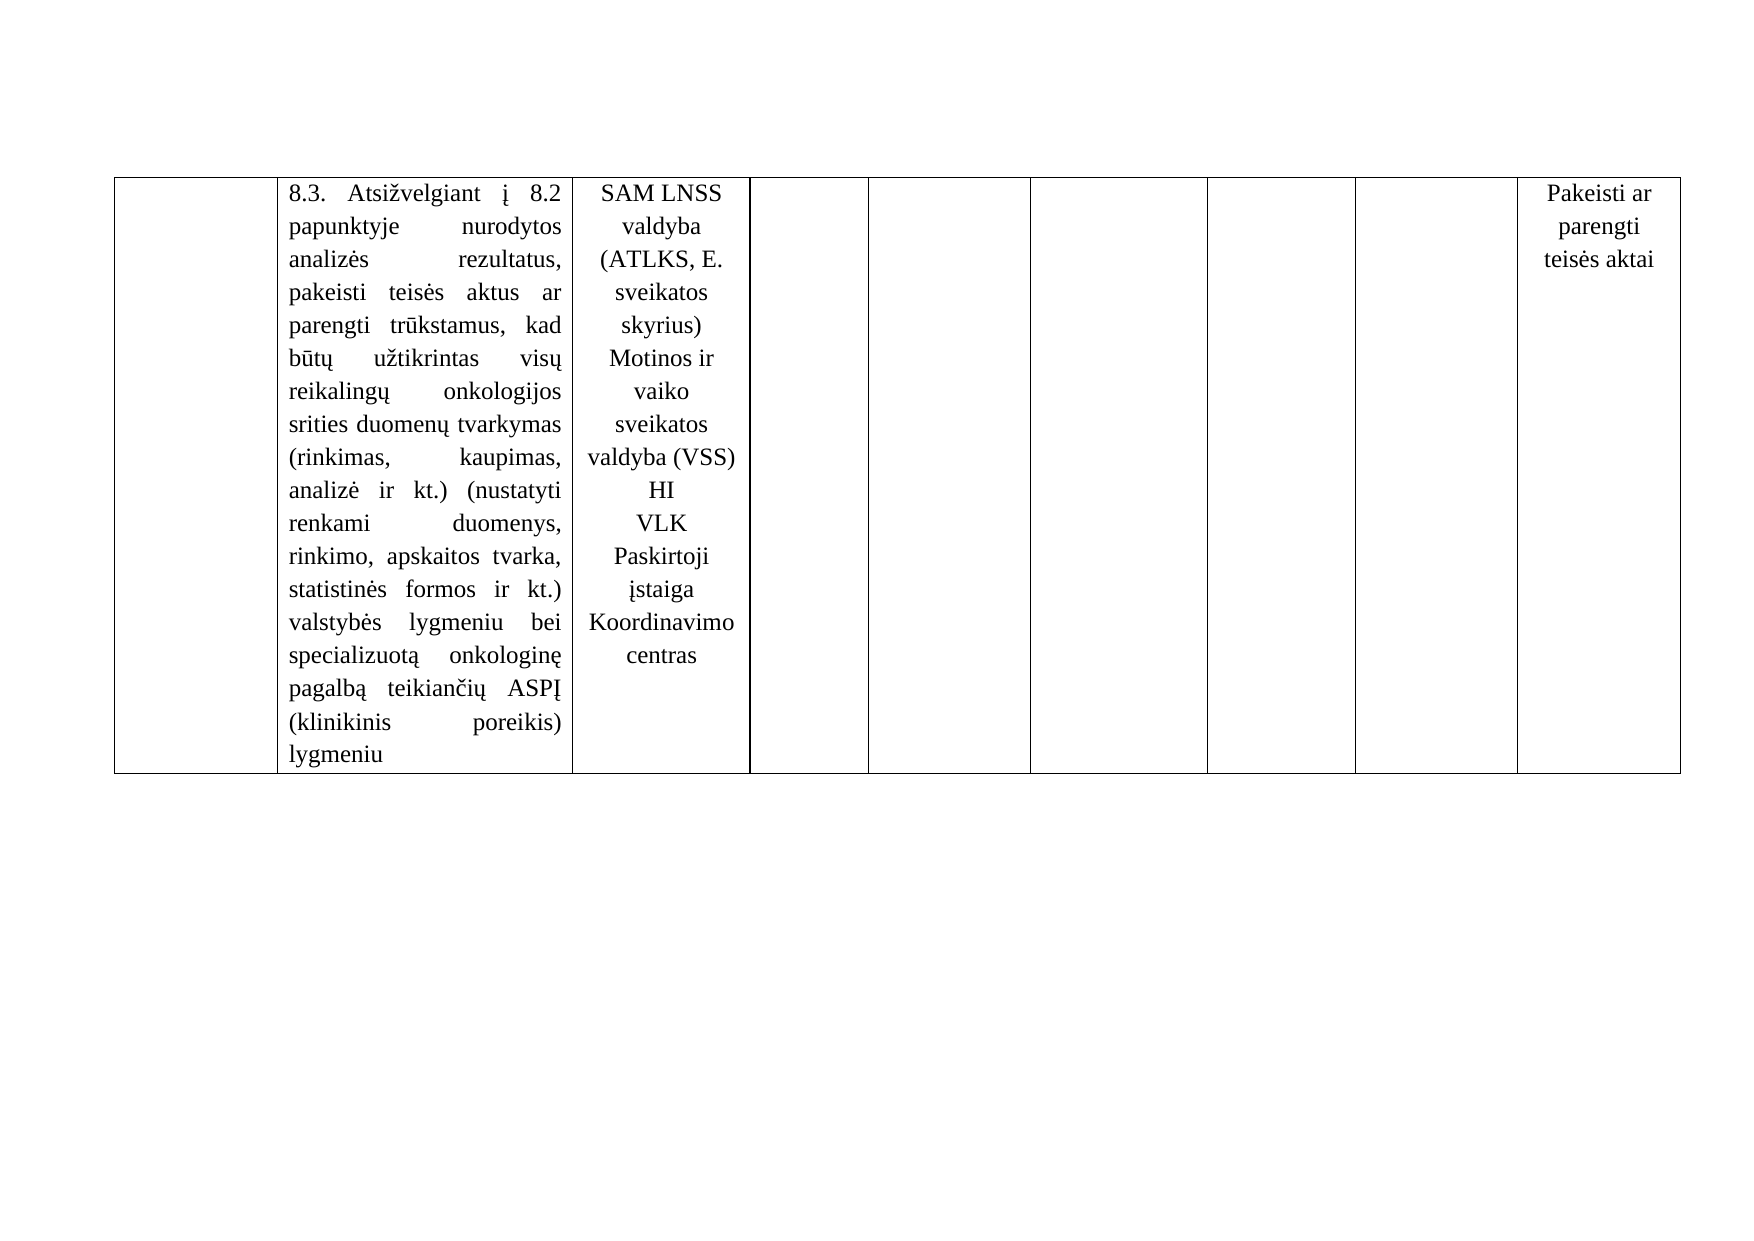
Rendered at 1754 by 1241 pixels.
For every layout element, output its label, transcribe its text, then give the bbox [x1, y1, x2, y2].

table_cell SAM LNSS valdyba (ATLKS, E. sveikatos skyrius) Motinos ir vaiko sveikatos valdyba (VSS) HI VLK Paskirtoji įstaiga Koordinavimo centras [573, 178, 749, 773]
table_cell [1356, 178, 1517, 773]
table_cell [869, 178, 1030, 773]
table_cell [1208, 178, 1355, 773]
table_cell [1031, 178, 1207, 773]
table_cell [751, 178, 868, 773]
table_cell [115, 178, 277, 773]
table_cell Pakeisti ar parengti teisės aktai [1518, 178, 1680, 773]
table_cell 8.3. Atsižvelgiant į 8.2 papunktyje nurodytos analizės rezultatus, pakeisti teisės aktus ar parengti trūkstamus, kad būtų užtikrintas visų reikalingų onkologijos srities duomenų tvarkymas (rinkimas, kaupimas, analizė ir kt.) (nustatyti renkami duomenys, rinkimo, apskaitos tvarka, statistinės formos ir kt.) valstybės lygmeniu bei specializuotą onkologinę pagalbą teikiančių ASPĮ (klinikinis poreikis) lygmeniu [278, 178, 572, 773]
